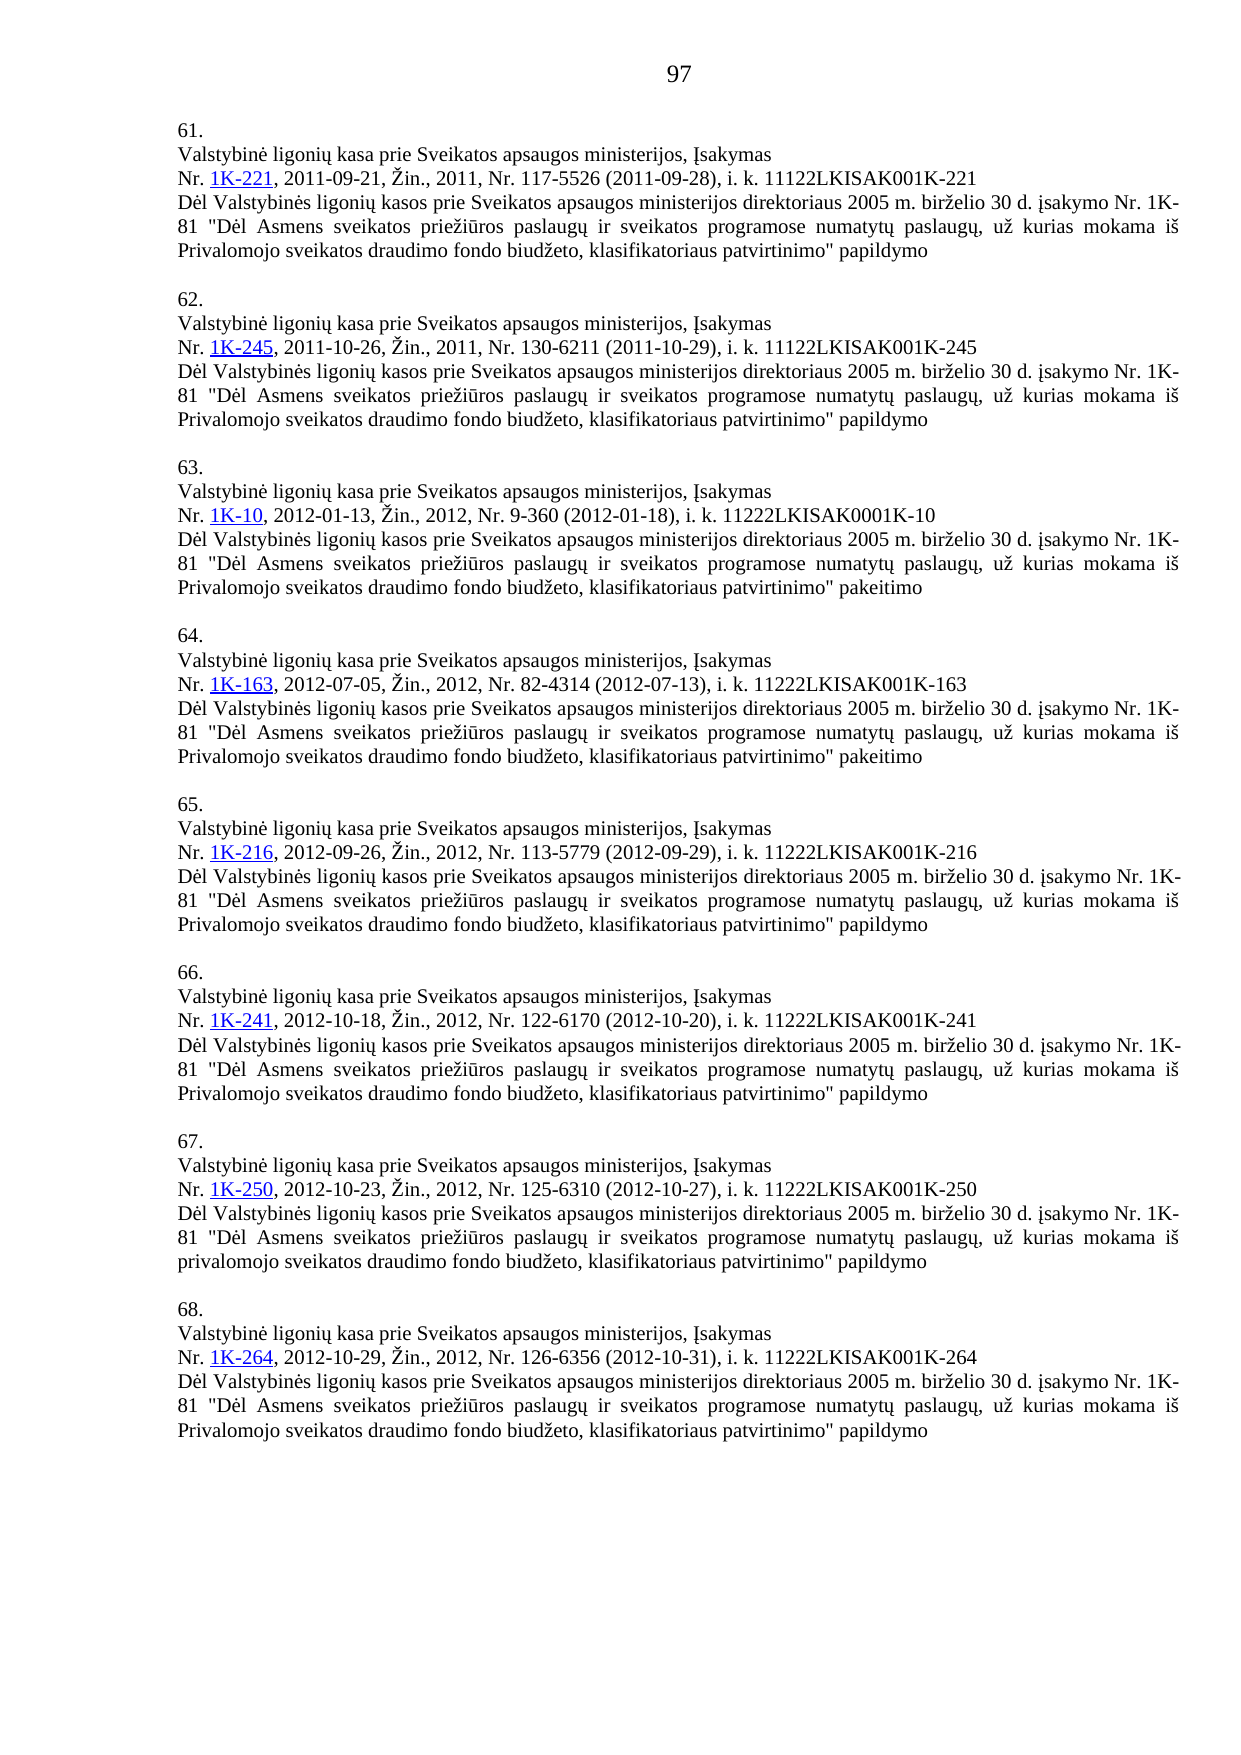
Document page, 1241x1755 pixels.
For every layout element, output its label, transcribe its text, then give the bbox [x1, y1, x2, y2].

text Nr. 1K-10, 2012-01-13, Žin., 2012, Nr. 9-360 (2012-01-18), i. k. 11222LKISAK0001K-10 [177, 503, 1181, 527]
text Nr. 1K-221, 2011-09-21, Žin., 2011, Nr. 117-5526 (2011-09-28), i. k. 11122LKISAK001K-221 [177, 166, 1181, 190]
text Nr. 1K-245, 2011-10-26, Žin., 2011, Nr. 130-6211 (2011-10-29), i. k. 11122LKISAK001K-245 [177, 335, 1181, 359]
text Nr. 1K-241, 2012-10-18, Žin., 2012, Nr. 122-6170 (2012-10-20), i. k. 11222LKISAK001K-241 [177, 1008, 1181, 1032]
text Valstybinė ligonių kasa prie Sveikatos apsaugos ministerijos, Įsakymas [177, 1321, 1181, 1345]
text Valstybinė ligonių kasa prie Sveikatos apsaugos ministerijos, Įsakymas [177, 142, 1181, 166]
text 67. [177, 1129, 1181, 1153]
text Nr. 1K-264, 2012-10-29, Žin., 2012, Nr. 126-6356 (2012-10-31), i. k. 11222LKISAK001K-264 [177, 1345, 1181, 1369]
text Dėl Valstybinės ligonių kasos prie Sveikatos apsaugos ministerijos direktoriaus 2005 m. birželio 30 d. įsakymo Nr. 1K-81 "Dėl Asmens sveikatos priežiūros paslaugų ir sveikatos programose numatytų paslaugų, už kurias mokama iš Privalomojo sveikatos draudimo fondo biudžeto, klasifikatoriaus patvirtinimo" papildymo [177, 1032, 1181, 1105]
text Dėl Valstybinės ligonių kasos prie Sveikatos apsaugos ministerijos direktoriaus 2005 m. birželio 30 d. įsakymo Nr. 1K-81 "Dėl Asmens sveikatos priežiūros paslaugų ir sveikatos programose numatytų paslaugų, už kurias mokama iš Privalomojo sveikatos draudimo fondo biudžeto, klasifikatoriaus patvirtinimo" papildymo [177, 864, 1181, 936]
text Valstybinė ligonių kasa prie Sveikatos apsaugos ministerijos, Įsakymas [177, 1153, 1181, 1177]
text Dėl Valstybinės ligonių kasos prie Sveikatos apsaugos ministerijos direktoriaus 2005 m. birželio 30 d. įsakymo Nr. 1K-81 "Dėl Asmens sveikatos priežiūros paslaugų ir sveikatos programose numatytų paslaugų, už kurias mokama iš Privalomojo sveikatos draudimo fondo biudžeto, klasifikatoriaus patvirtinimo" pakeitimo [177, 527, 1181, 599]
text 64. [177, 623, 1181, 647]
text 61. [177, 118, 1181, 142]
text 65. [177, 792, 1181, 816]
text Dėl Valstybinės ligonių kasos prie Sveikatos apsaugos ministerijos direktoriaus 2005 m. birželio 30 d. įsakymo Nr. 1K-81 "Dėl Asmens sveikatos priežiūros paslaugų ir sveikatos programose numatytų paslaugų, už kurias mokama iš Privalomojo sveikatos draudimo fondo biudžeto, klasifikatoriaus patvirtinimo" papildymo [177, 359, 1181, 431]
text Valstybinė ligonių kasa prie Sveikatos apsaugos ministerijos, Įsakymas [177, 984, 1181, 1008]
text 68. [177, 1297, 1181, 1321]
text 66. [177, 960, 1181, 984]
text Valstybinė ligonių kasa prie Sveikatos apsaugos ministerijos, Įsakymas [177, 647, 1181, 672]
text Nr. 1K-216, 2012-09-26, Žin., 2012, Nr. 113-5779 (2012-09-29), i. k. 11222LKISAK001K-216 [177, 840, 1181, 864]
text Dėl Valstybinės ligonių kasos prie Sveikatos apsaugos ministerijos direktoriaus 2005 m. birželio 30 d. įsakymo Nr. 1K-81 "Dėl Asmens sveikatos priežiūros paslaugų ir sveikatos programose numatytų paslaugų, už kurias mokama iš privalomojo sveikatos draudimo fondo biudžeto, klasifikatoriaus patvirtinimo" papildymo [177, 1201, 1181, 1273]
text Dėl Valstybinės ligonių kasos prie Sveikatos apsaugos ministerijos direktoriaus 2005 m. birželio 30 d. įsakymo Nr. 1K-81 "Dėl Asmens sveikatos priežiūros paslaugų ir sveikatos programose numatytų paslaugų, už kurias mokama iš Privalomojo sveikatos draudimo fondo biudžeto, klasifikatoriaus patvirtinimo" papildymo [177, 1369, 1181, 1442]
text Nr. 1K-250, 2012-10-23, Žin., 2012, Nr. 125-6310 (2012-10-27), i. k. 11222LKISAK001K-250 [177, 1177, 1181, 1201]
text 62. [177, 287, 1181, 311]
text Valstybinė ligonių kasa prie Sveikatos apsaugos ministerijos, Įsakymas [177, 816, 1181, 840]
text Dėl Valstybinės ligonių kasos prie Sveikatos apsaugos ministerijos direktoriaus 2005 m. birželio 30 d. įsakymo Nr. 1K-81 "Dėl Asmens sveikatos priežiūros paslaugų ir sveikatos programose numatytų paslaugų, už kurias mokama iš Privalomojo sveikatos draudimo fondo biudžeto, klasifikatoriaus patvirtinimo" pakeitimo [177, 696, 1181, 768]
text Valstybinė ligonių kasa prie Sveikatos apsaugos ministerijos, Įsakymas [177, 311, 1181, 335]
text Valstybinė ligonių kasa prie Sveikatos apsaugos ministerijos, Įsakymas [177, 479, 1181, 503]
text Nr. 1K-163, 2012-07-05, Žin., 2012, Nr. 82-4314 (2012-07-13), i. k. 11222LKISAK001K-163 [177, 672, 1181, 696]
text 63. [177, 455, 1181, 479]
text Dėl Valstybinės ligonių kasos prie Sveikatos apsaugos ministerijos direktoriaus 2005 m. birželio 30 d. įsakymo Nr. 1K-81 "Dėl Asmens sveikatos priežiūros paslaugų ir sveikatos programose numatytų paslaugų, už kurias mokama iš Privalomojo sveikatos draudimo fondo biudžeto, klasifikatoriaus patvirtinimo" papildymo [177, 190, 1181, 262]
